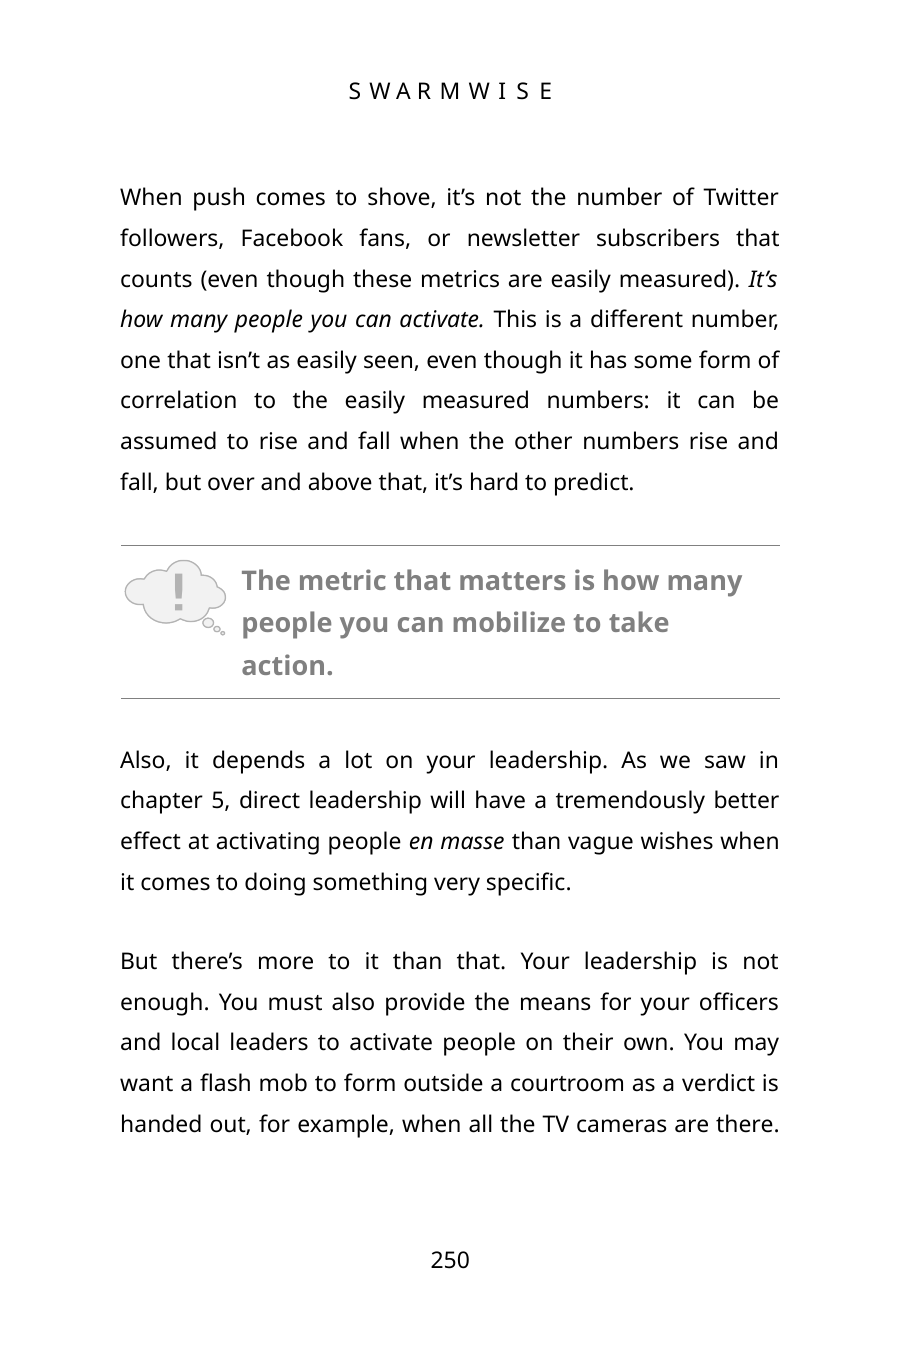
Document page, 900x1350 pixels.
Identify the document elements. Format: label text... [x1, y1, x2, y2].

text Also, it depends a lot on your leadership. As we saw in chapter 5, direct leadership will have a tremendously better effect at activating people en masse than vague wishes when it comes to doing something very specific. [120, 744, 780, 897]
text The metric that matters is how many people you can mobilize to take action. [121, 546, 780, 698]
text When push comes to shove, it’s not the number of Twitter followers, Facebook fans, or newsletter subscribers that counts (even though these metrics are easily measured). It’s how many people you can activate. This is a different number, one that isn’t as easily seen, even though it has some form of correlation to the easily measured numbers: it can be assumed to rise and fall when the other numbers rise and fall, but over and above that, it’s hard to predict. [120, 181, 780, 497]
text But there’s more to it than that. Your leadership is not enough. You must also provide the means for your officers and local leaders to activate people on their own. You may want a flash mob to form outside a courtroom as a verdict is handed out, for example, when all the TV cameras are there. [120, 945, 780, 1139]
